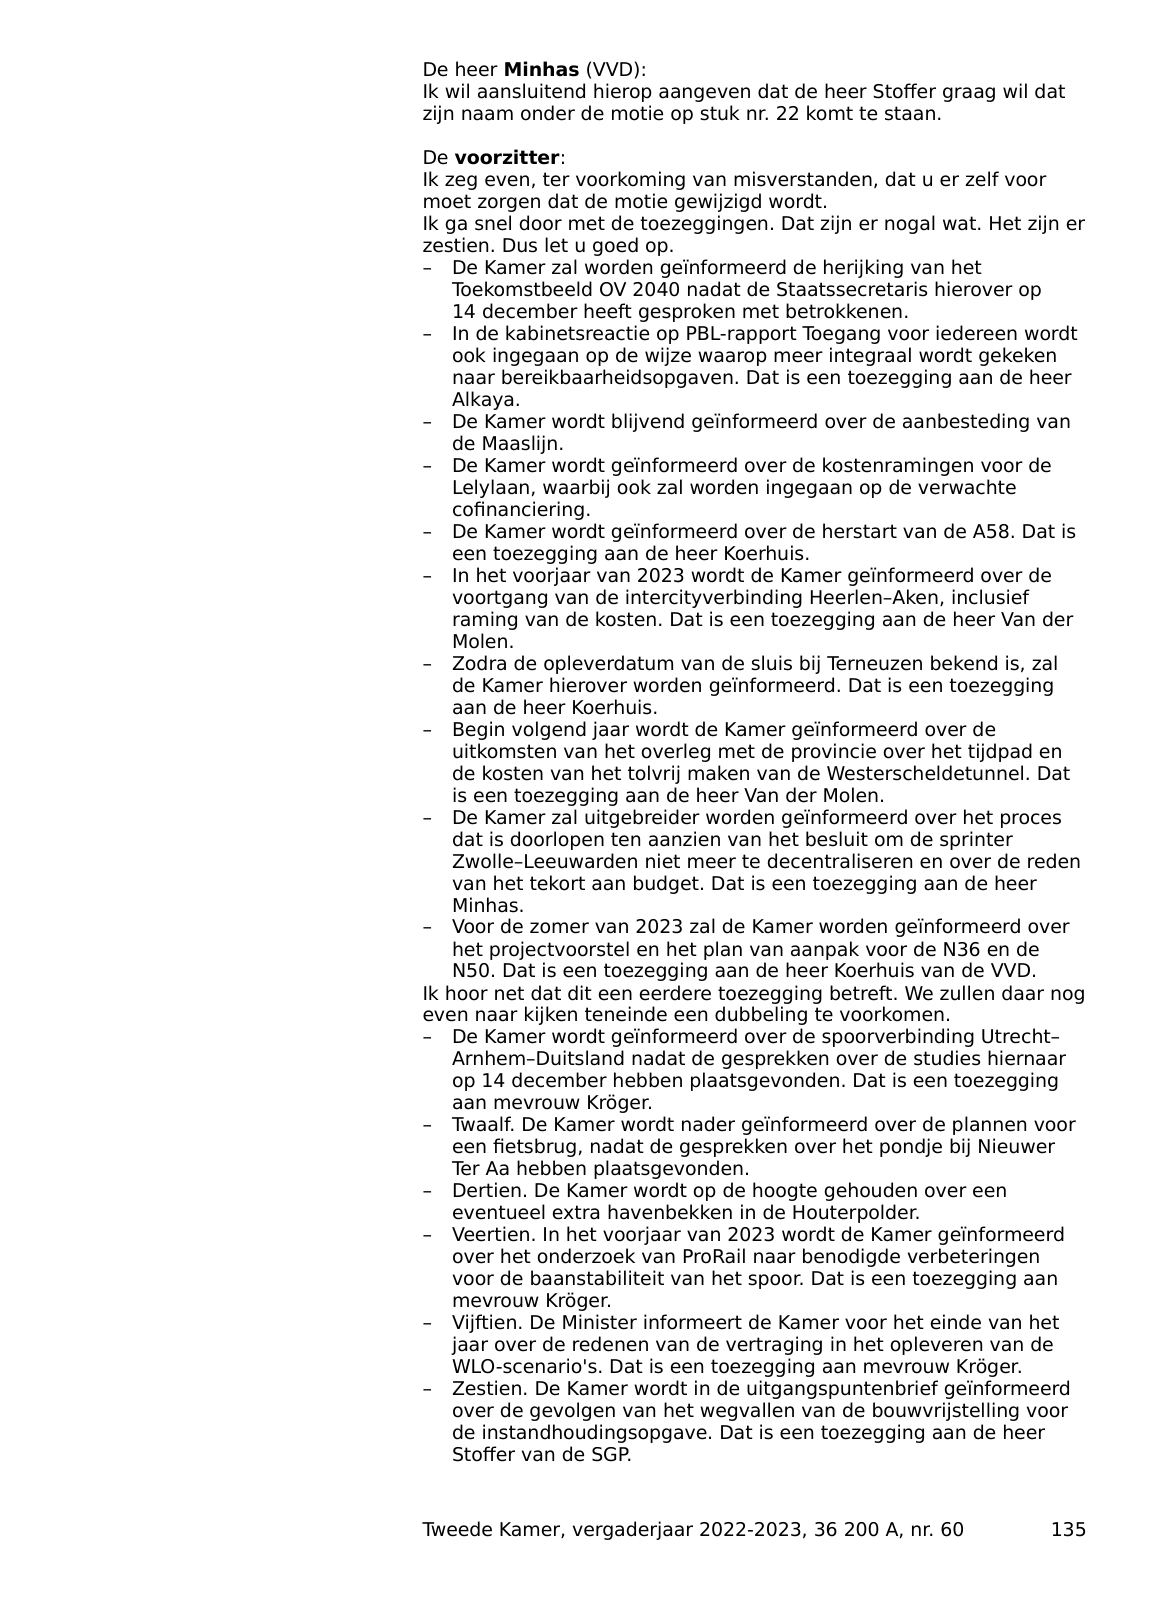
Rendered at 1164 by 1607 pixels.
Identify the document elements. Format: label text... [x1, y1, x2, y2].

text – Dertien. De Kamer wordt op de hoogte gehouden over een eventueel extra havenbekken in de Houterpolder. [422, 1180, 1087, 1224]
text De heer Minhas (VVD): [422, 59, 1087, 81]
text Ik zeg even, ter voorkoming van misverstanden, dat u er zelf voor moet zorgen dat de motie gewijzigd wordt. [422, 169, 1087, 213]
text – De Kamer wordt geïnformeerd over de kostenramingen voor de Lelylaan, waarbij ook zal worden ingegaan op de verwachte cofinanciering. [422, 455, 1087, 521]
text – De Kamer zal uitgebreider worden geïnformeerd over het proces dat is doorlopen ten aanzien van het besluit om de sprinter Zwolle–Leeuwarden niet meer te decentraliseren en over de reden van het tekort aan budget. Dat is een toezegging aan de heer Minhas. [422, 807, 1087, 916]
text – In de kabinetsreactie op PBL-rapport Toegang voor iedereen wordt ook ingegaan op de wijze waarop meer integraal wordt gekeken naar bereikbaarheidsopgaven. Dat is een toezegging aan de heer Alkaya. [422, 323, 1087, 411]
text Ik wil aansluitend hierop aangeven dat de heer Stoffer graag wil dat zijn naam onder de motie op stuk nr. 22 komt te staan. [422, 81, 1087, 125]
text – In het voorjaar van 2023 wordt de Kamer geïnformeerd over de voortgang van de intercityverbinding Heerlen–Aken, inclusief raming van de kosten. Dat is een toezegging aan de heer Van der Molen. [422, 565, 1087, 653]
text – Begin volgend jaar wordt de Kamer geïnformeerd over de uitkomsten van het overleg met de provincie over het tijdpad en de kosten van het tolvrij maken van de Westerscheldetunnel. Dat is een toezegging aan de heer Van der Molen. [422, 719, 1087, 807]
text – Zodra de opleverdatum van de sluis bij Terneuzen bekend is, zal de Kamer hierover worden geïnformeerd. Dat is een toezegging aan de heer Koerhuis. [422, 653, 1087, 719]
text Ik ga snel door met de toezeggingen. Dat zijn er nogal wat. Het zijn er zestien. Dus let u goed op. [422, 213, 1087, 257]
text – Twaalf. De Kamer wordt nader geïnformeerd over de plannen voor een fietsbrug, nadat de gesprekken over het pondje bij Nieuwer Ter Aa hebben plaatsgevonden. [422, 1114, 1087, 1180]
text – De Kamer wordt blijvend geïnformeerd over de aanbesteding van de Maaslijn. [422, 411, 1087, 455]
text – De Kamer zal worden geïnformeerd de herijking van het Toekomstbeeld OV 2040 nadat de Staatssecretaris hierover op 14 december heeft gesproken met betrokkenen. [422, 257, 1087, 323]
text – De Kamer wordt geïnformeerd over de herstart van de A58. Dat is een toezegging aan de heer Koerhuis. [422, 521, 1087, 565]
text De voorzitter: [422, 147, 1087, 169]
text – Zestien. De Kamer wordt in de uitgangspuntenbrief geïnformeerd over de gevolgen van het wegvallen van de bouwvrijstelling voor de instandhoudingsopgave. Dat is een toezegging aan de heer Stoffer van de SGP. [422, 1378, 1087, 1466]
text – De Kamer wordt geïnformeerd over de spoorverbinding Utrecht–Arnhem–Duitsland nadat de gesprekken over de studies hiernaar op 14 december hebben plaatsgevonden. Dat is een toezegging aan mevrouw Kröger. [422, 1026, 1087, 1114]
text – Veertien. In het voorjaar van 2023 wordt de Kamer geïnformeerd over het onderzoek van ProRail naar benodigde verbeteringen voor de baanstabiliteit van het spoor. Dat is een toezegging aan mevrouw Kröger. [422, 1224, 1087, 1312]
text – Voor de zomer van 2023 zal de Kamer worden geïnformeerd over het projectvoorstel en het plan van aanpak voor de N36 en de N50. Dat is een toezegging aan de heer Koerhuis van de VVD. [422, 916, 1087, 982]
text Ik hoor net dat dit een eerdere toezegging betreft. We zullen daar nog even naar kijken teneinde een dubbeling te voorkomen. [422, 982, 1087, 1026]
text – Vijftien. De Minister informeert de Kamer voor het einde van het jaar over de redenen van de vertraging in het opleveren van de WLO-scenario's. Dat is een toezegging aan mevrouw Kröger. [422, 1312, 1087, 1378]
